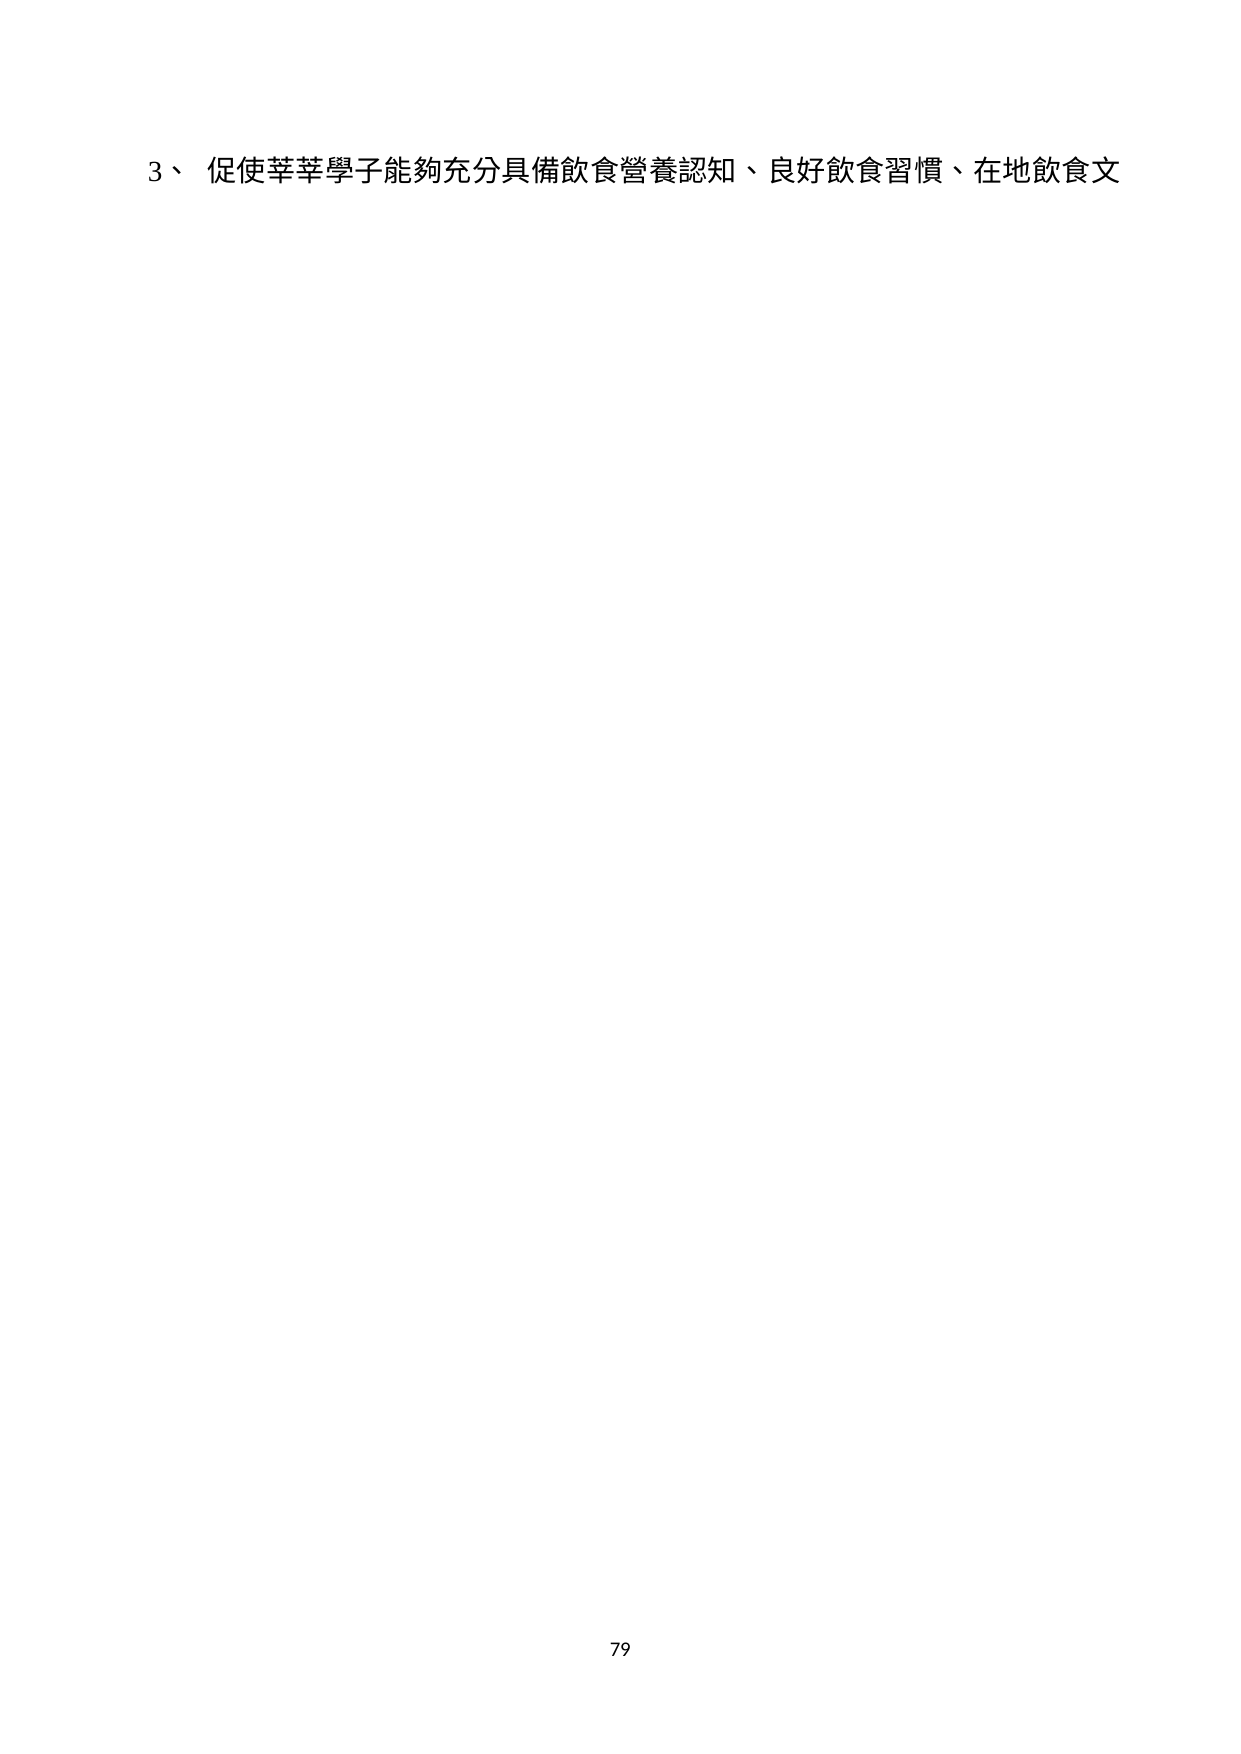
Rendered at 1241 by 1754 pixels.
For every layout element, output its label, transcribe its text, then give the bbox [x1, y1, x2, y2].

list 促使莘莘學子能夠充分具備飲食營養認知、良好飲食習慣、在地飲食文 [148, 127, 1122, 189]
